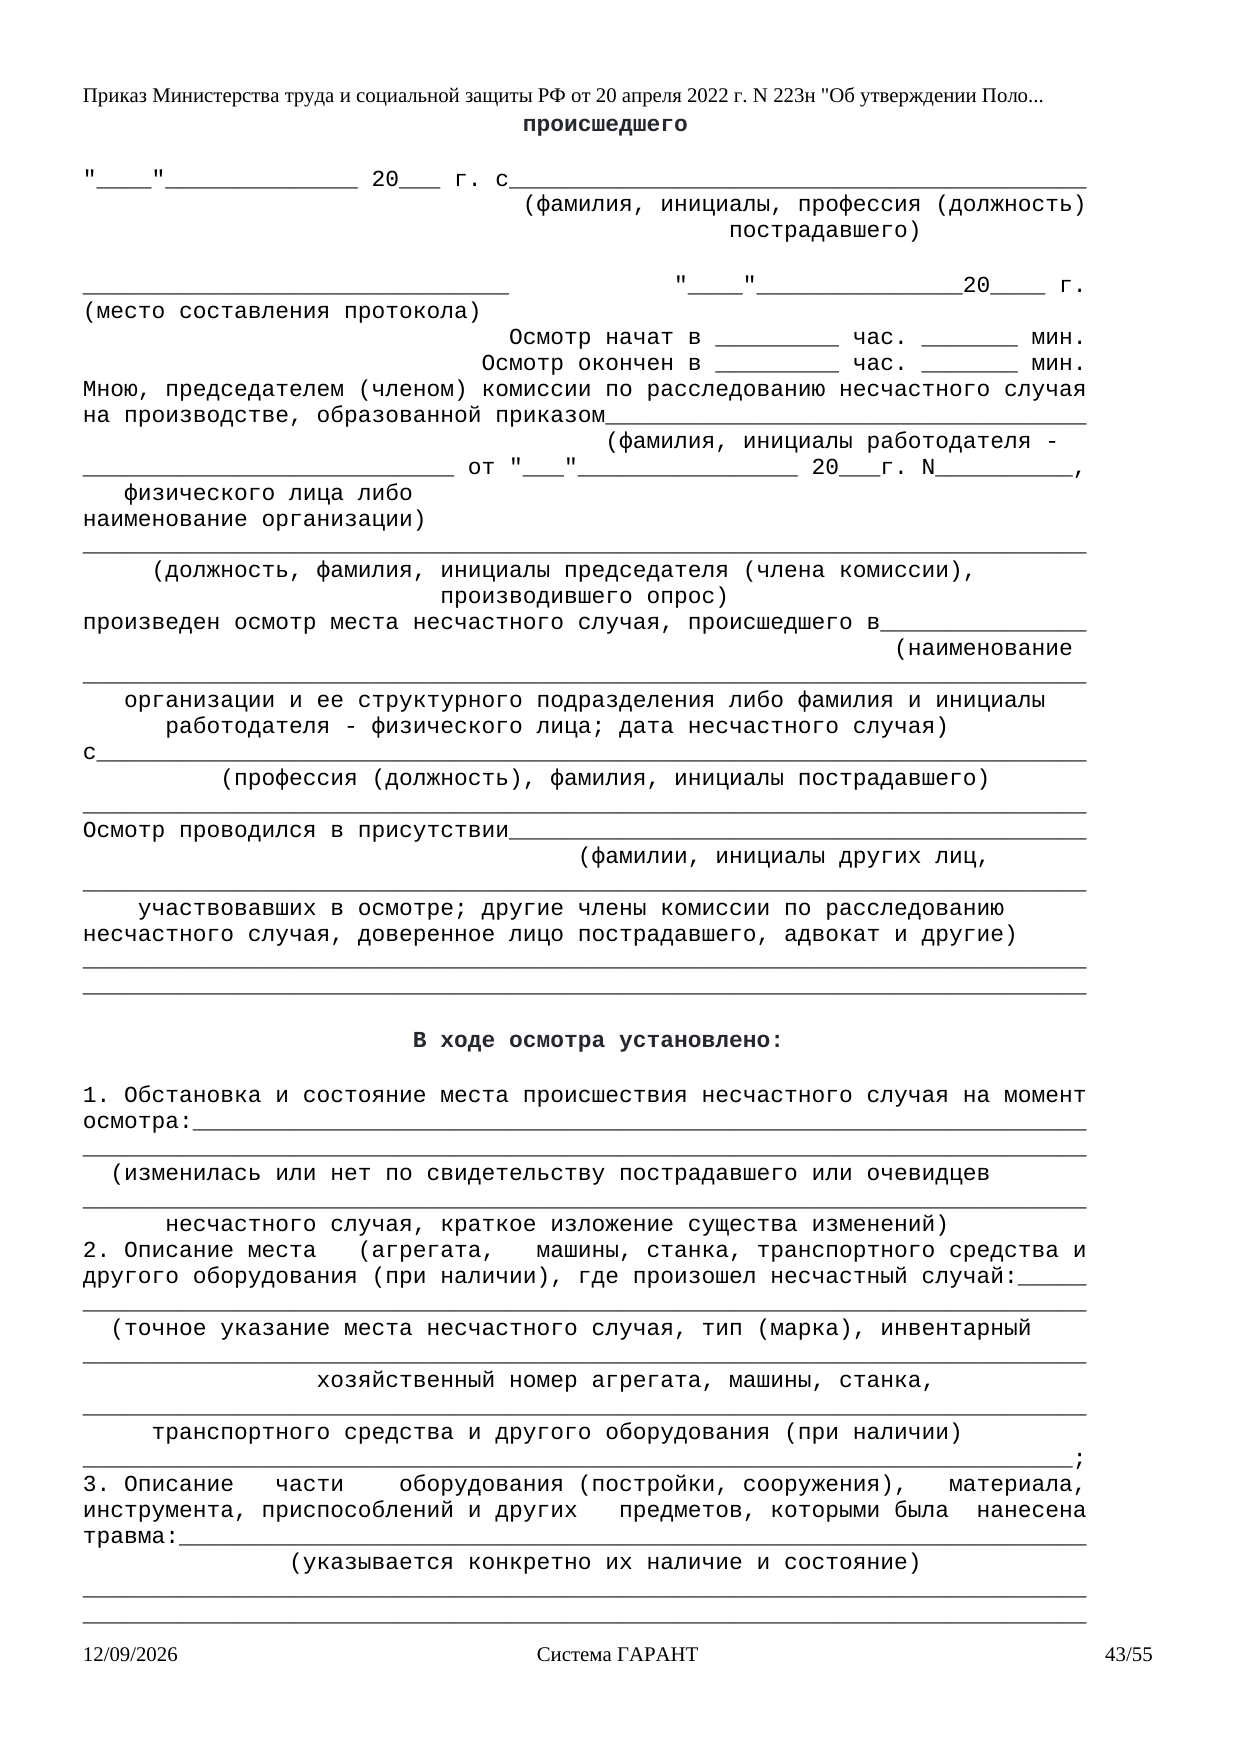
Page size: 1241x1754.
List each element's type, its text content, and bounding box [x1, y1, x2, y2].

text Осмотр начат в _________ час. _______ мин. [83, 325, 1157, 351]
text физического лица либо [83, 481, 1157, 507]
text _________________________________________________________________________ [83, 1394, 1157, 1420]
text _________________________________________________________________________ [83, 1187, 1157, 1213]
text 2. Описание места (агрегата, машины, станка, транспортного средства и [83, 1239, 1157, 1265]
text произведен осмотр места несчастного случая, происшедшего в_______________ [83, 611, 1157, 637]
text (изменилась или нет по свидетельству пострадавшего или очевидцев [83, 1161, 1157, 1187]
text _________________________________________________________________________ [83, 974, 1157, 1000]
text ___________________________ от "___"________________ 20___г. N__________, [83, 455, 1157, 481]
text (фамилия, инициалы, профессия (должность) [83, 193, 1157, 219]
text _________________________________________________________________________ [83, 1602, 1157, 1628]
text другого оборудования (при наличии), где произошел несчастный случай:_____ [83, 1265, 1157, 1291]
text наименование организации) [83, 507, 1157, 533]
text несчастного случая, краткое изложение существа изменений) [83, 1213, 1157, 1239]
text _________________________________________________________________________ [83, 1135, 1157, 1161]
text Осмотр проводился в присутствии__________________________________________ [83, 818, 1157, 844]
text _________________________________________________________________________ [83, 870, 1157, 896]
text (наименование [83, 637, 1157, 662]
text транспортного средства и другого оборудования (при наличии) [83, 1420, 1157, 1446]
text _________________________________________________________________________ [83, 662, 1157, 688]
text осмотра:_________________________________________________________________ [83, 1109, 1157, 1135]
text производившего опрос) [83, 585, 1157, 611]
text пострадавшего) [83, 219, 1157, 245]
text 3. Описание части оборудования (постройки, сооружения), материала, [83, 1472, 1157, 1498]
text несчастного случая, доверенное лицо пострадавшего, адвокат и другие) [83, 922, 1157, 948]
text (указывается конкретно их наличие и состояние) [83, 1550, 1157, 1576]
text Мною, председателем (членом) комиссии по расследованию несчастного случая [83, 377, 1157, 403]
text _________________________________________________________________________ [83, 1342, 1157, 1368]
text (фамилия, инициалы работодателя - [83, 429, 1157, 455]
text работодателя - физического лица; дата несчастного случая) [83, 714, 1157, 740]
text происшедшего [83, 112, 1157, 138]
text _______________________________ "____"_______________20____ г. [83, 273, 1157, 299]
text (профессия (должность), фамилия, инициалы пострадавшего) [83, 766, 1157, 792]
text (должность, фамилия, инициалы председателя (члена комиссии), [83, 559, 1157, 585]
text инструмента, приспособлений и других предметов, которыми была нанесена [83, 1498, 1157, 1524]
text _________________________________________________________________________ [83, 1291, 1157, 1317]
text ________________________________________________________________________; [83, 1446, 1157, 1472]
text "____"______________ 20___ г. с__________________________________________ [83, 167, 1157, 193]
text Осмотр окончен в _________ час. _______ мин. [83, 351, 1157, 377]
text _________________________________________________________________________ [83, 533, 1157, 559]
text 1. Обстановка и состояние места происшествия несчастного случая на момент [83, 1083, 1157, 1109]
text (точное указание места несчастного случая, тип (марка), инвентарный [83, 1317, 1157, 1342]
text травма:__________________________________________________________________ [83, 1524, 1157, 1550]
text _________________________________________________________________________ [83, 1576, 1157, 1602]
text организации и ее структурного подразделения либо фамилия и инициалы [83, 688, 1157, 714]
text В ходе осмотра установлено: [83, 1028, 1157, 1054]
text (фамилии, инициалы других лиц, [83, 844, 1157, 870]
text хозяйственный номер агрегата, машины, станка, [83, 1368, 1157, 1394]
text _________________________________________________________________________ [83, 792, 1157, 818]
text (место составления протокола) [83, 299, 1157, 325]
text на производстве, образованной приказом___________________________________ [83, 403, 1157, 429]
text _________________________________________________________________________ [83, 948, 1157, 974]
text с________________________________________________________________________ [83, 740, 1157, 766]
text участвовавших в осмотре; другие члены комиссии по расследованию [83, 896, 1157, 922]
